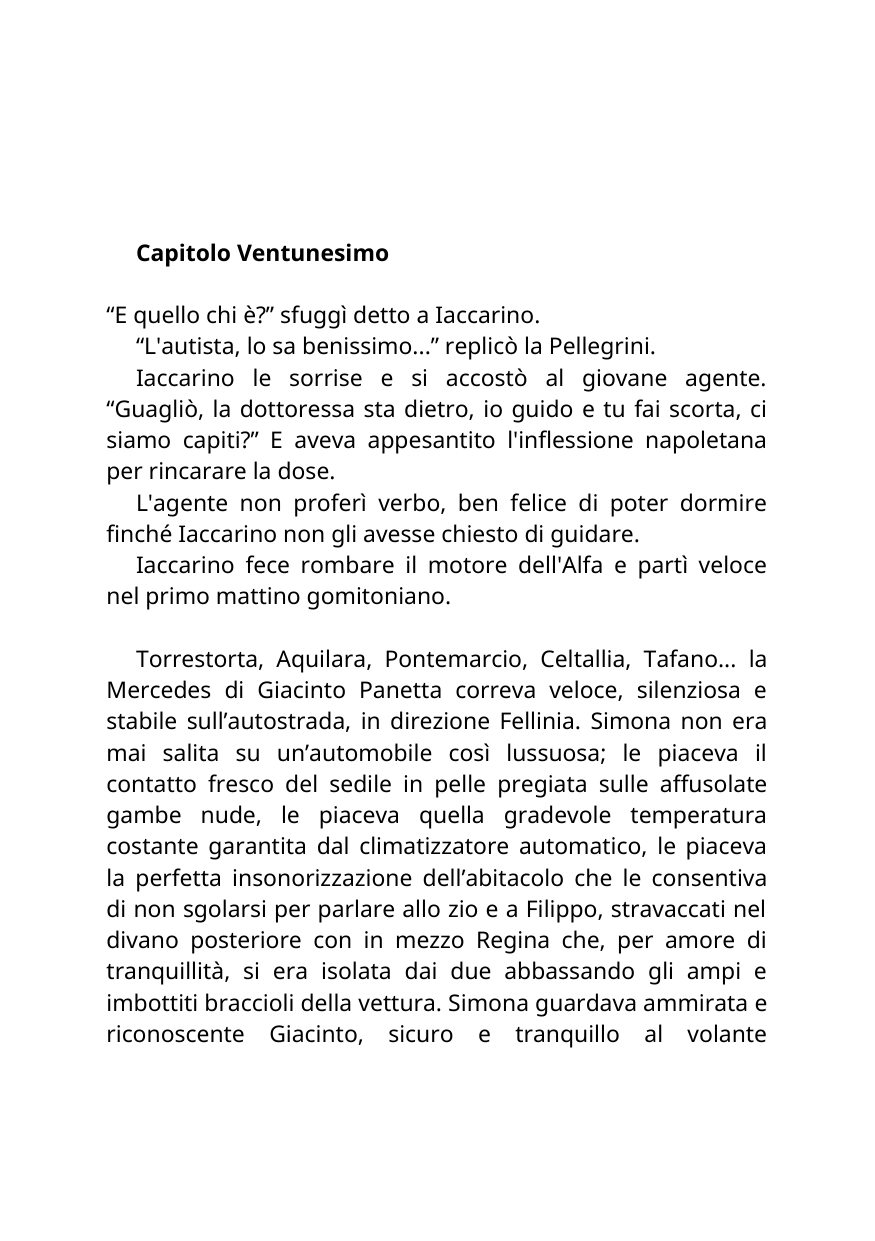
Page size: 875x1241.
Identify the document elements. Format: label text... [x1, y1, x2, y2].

text “E quello chi è?” sfuggì detto a Iaccarino. [106, 299, 768, 330]
text Iaccarino le sorrise e si accostò al giovane agente. “Guagliò, la dottoressa sta dietro, io guido e tu fai scorta, ci siamo capiti?” E aveva appesantito l'inflessione napoletana per rincarare la dose. [106, 361, 768, 486]
text Capitolo Ventunesimo [106, 236, 768, 268]
text “L'autista, lo sa benissimo...” replicò la Pellegrini. [106, 330, 768, 361]
text Torrestorta, Aquilara, Pontemarcio, Celtallia, Tafano... la Mercedes di Giacinto Panetta correva veloce, silenziosa e stabile sull’autostrada, in direzione Fellinia. Simona non era mai salita su un’automobile così lussuosa; le piaceva il contatto fresco del sedile in pelle pregiata sulle affusolate gambe nude, le piaceva quella gradevole temperatura costante garantita dal climatizzatore automatico, le piaceva la perfetta insonorizzazione dell’abitacolo che le consentiva di non sgolarsi per parlare allo zio e a Filippo, stravaccati nel divano posteriore con in mezzo Regina che, per amore di tranquillità, si era isolata dai due abbassando gli ampi e imbottiti braccioli della vettura. Simona guardava ammirata e riconoscente Giacinto, sicuro e tranquillo al volante [106, 643, 768, 1049]
text Iaccarino fece rombare il motore dell'Alfa e partì veloce nel primo mattino gomitoniano. [106, 549, 768, 611]
text L'agente non proferì verbo, ben felice di poter dormire finché Iaccarino non gli avesse chiesto di guidare. [106, 486, 768, 549]
